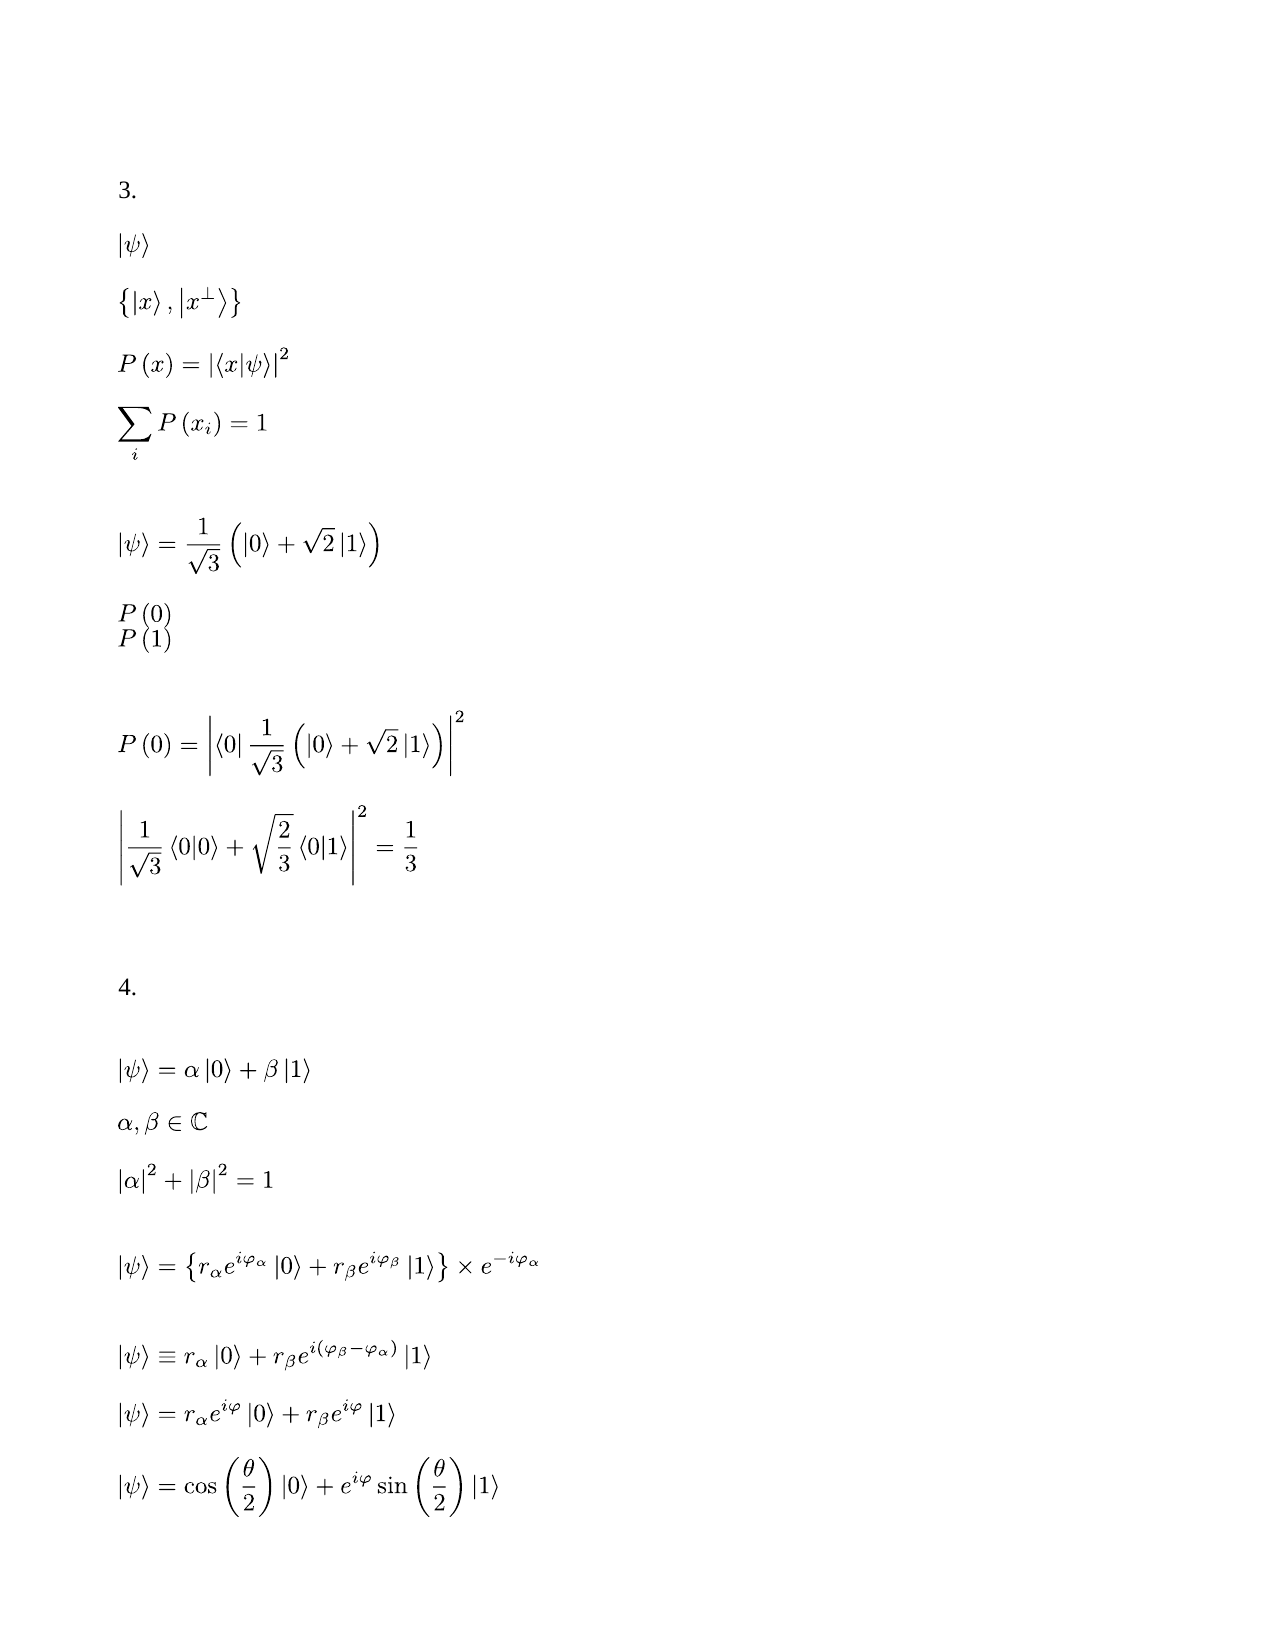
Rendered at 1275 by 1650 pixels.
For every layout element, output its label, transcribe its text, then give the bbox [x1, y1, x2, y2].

text 4. [118, 972, 1157, 1001]
text 3. [118, 176, 1157, 204]
